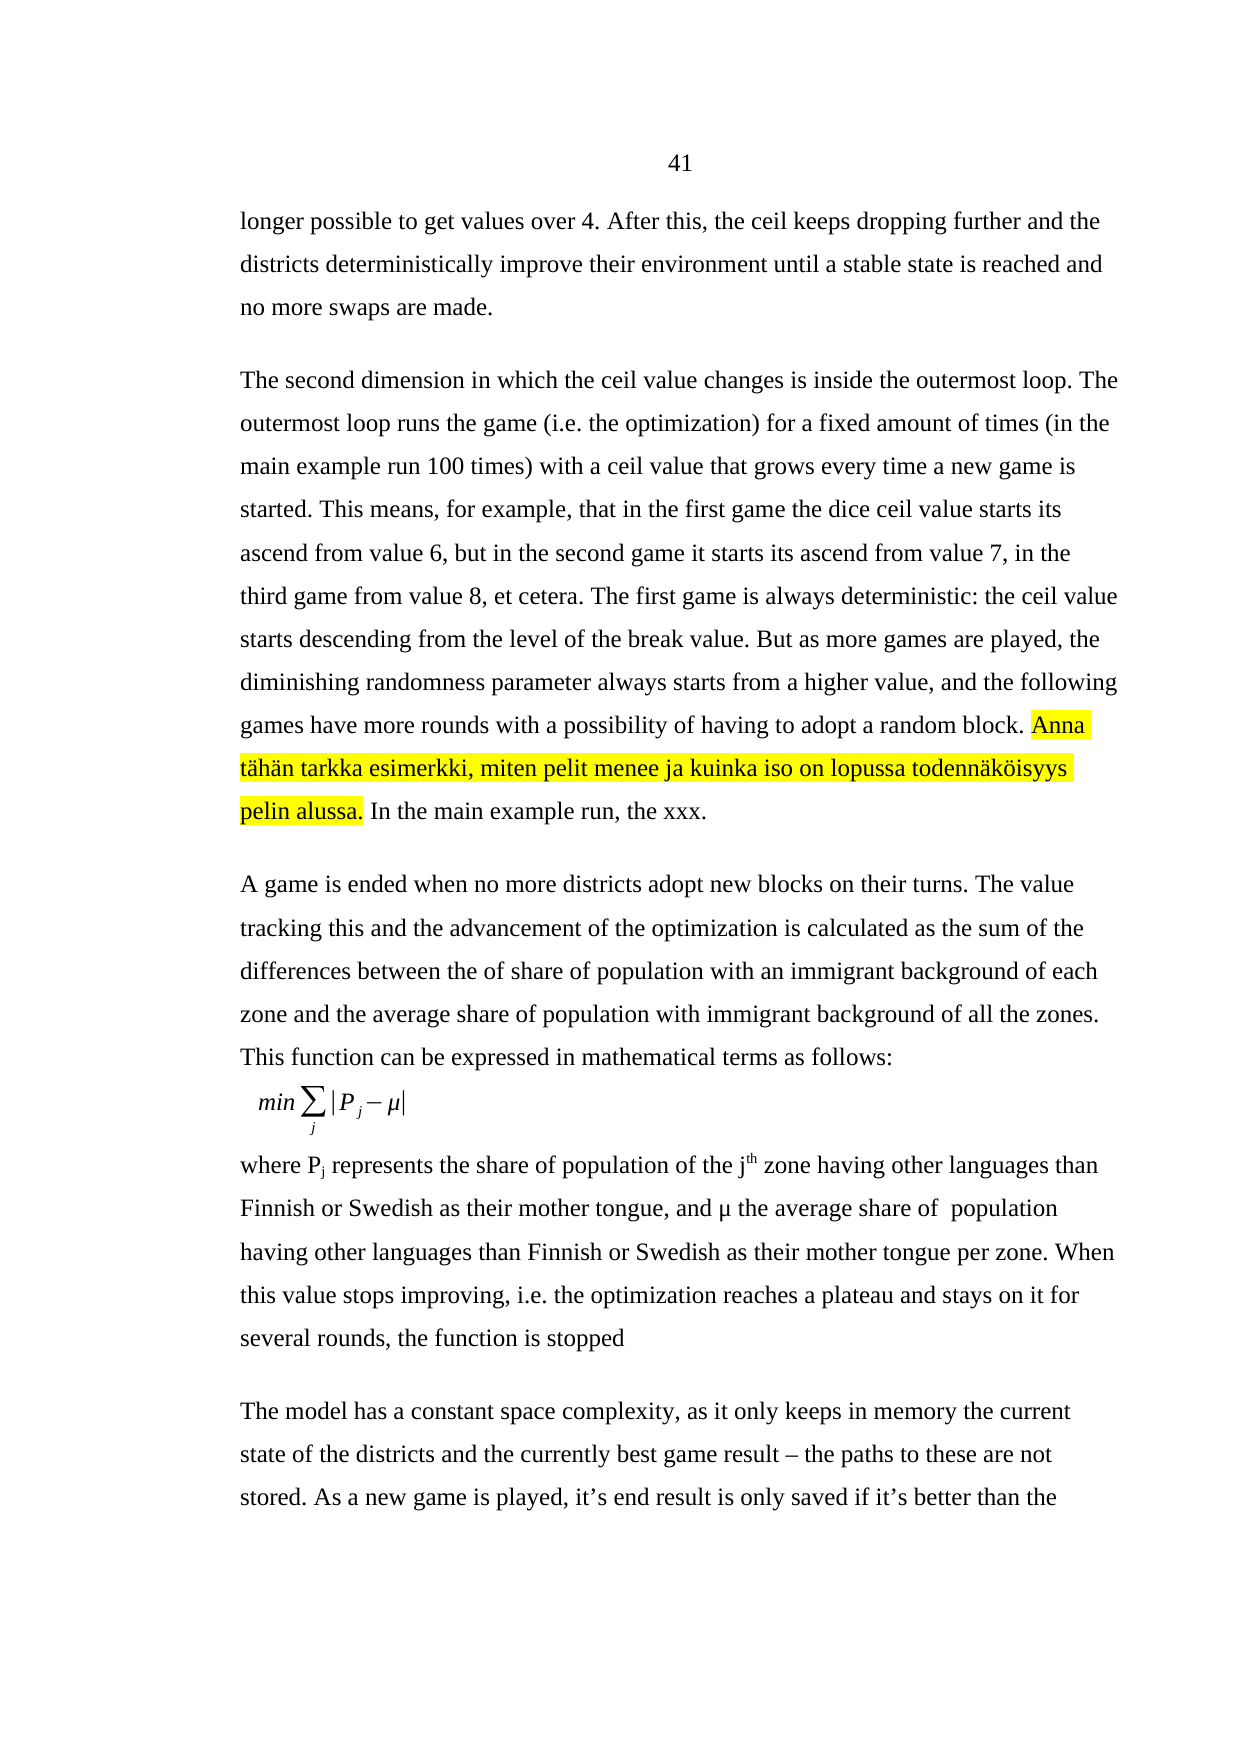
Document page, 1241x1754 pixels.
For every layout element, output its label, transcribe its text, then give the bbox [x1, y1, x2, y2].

text A game is ended when no more districts adopt new blocks on their turns. The value tracking this and the advancement of the optimization is calculated as the sum of the differences between the of share of population with an immigrant background of each zone and the average share of population with immigrant background of all the zones. This function can be expressed in mathematical terms as follows: where Pj represents the share of population of the jth zone having other languages than Finnish or Swedish as their mother tongue, and μ the average share of population having other languages than Finnish or Swedish as their mother tongue per zone. When this value stops improving, i.e. the optimization reaches a plateau and stays on it for several rounds, the function is stopped [240, 869, 1121, 1352]
text The model has a constant space complexity, as it only keeps in memory the current state of the districts and the currently best game result – the paths to these are not stored. As a new game is played, it’s end result is only saved if it’s better than the [240, 1396, 1121, 1511]
text The second dimension in which the ceil value changes is inside the outermost loop. The outermost loop runs the game (i.e. the optimization) for a fixed amount of times (in the main example run 100 times) with a ceil value that grows every time a new game is started. This means, for example, that in the first game the dice ceil value starts its ascend from value 6, but in the second game it starts its ascend from value 7, in the third game from value 8, et cetera. The first game is always deterministic: the ceil value starts descending from the level of the break value. But as more games are played, the diminishing randomness parameter always starts from a higher value, and the following games have more rounds with a possibility of having to adopt a random block. Anna tähän tarkka esimerkki, miten pelit menee ja kuinka iso on lopussa todennäköisyys pelin alussa. In the main example run, the xxx. [240, 365, 1121, 825]
text longer possible to get values over 4. After this, the ceil keeps dropping further and the districts deterministically improve their environment until a stable state is reached and no more swaps are made. [240, 206, 1121, 321]
